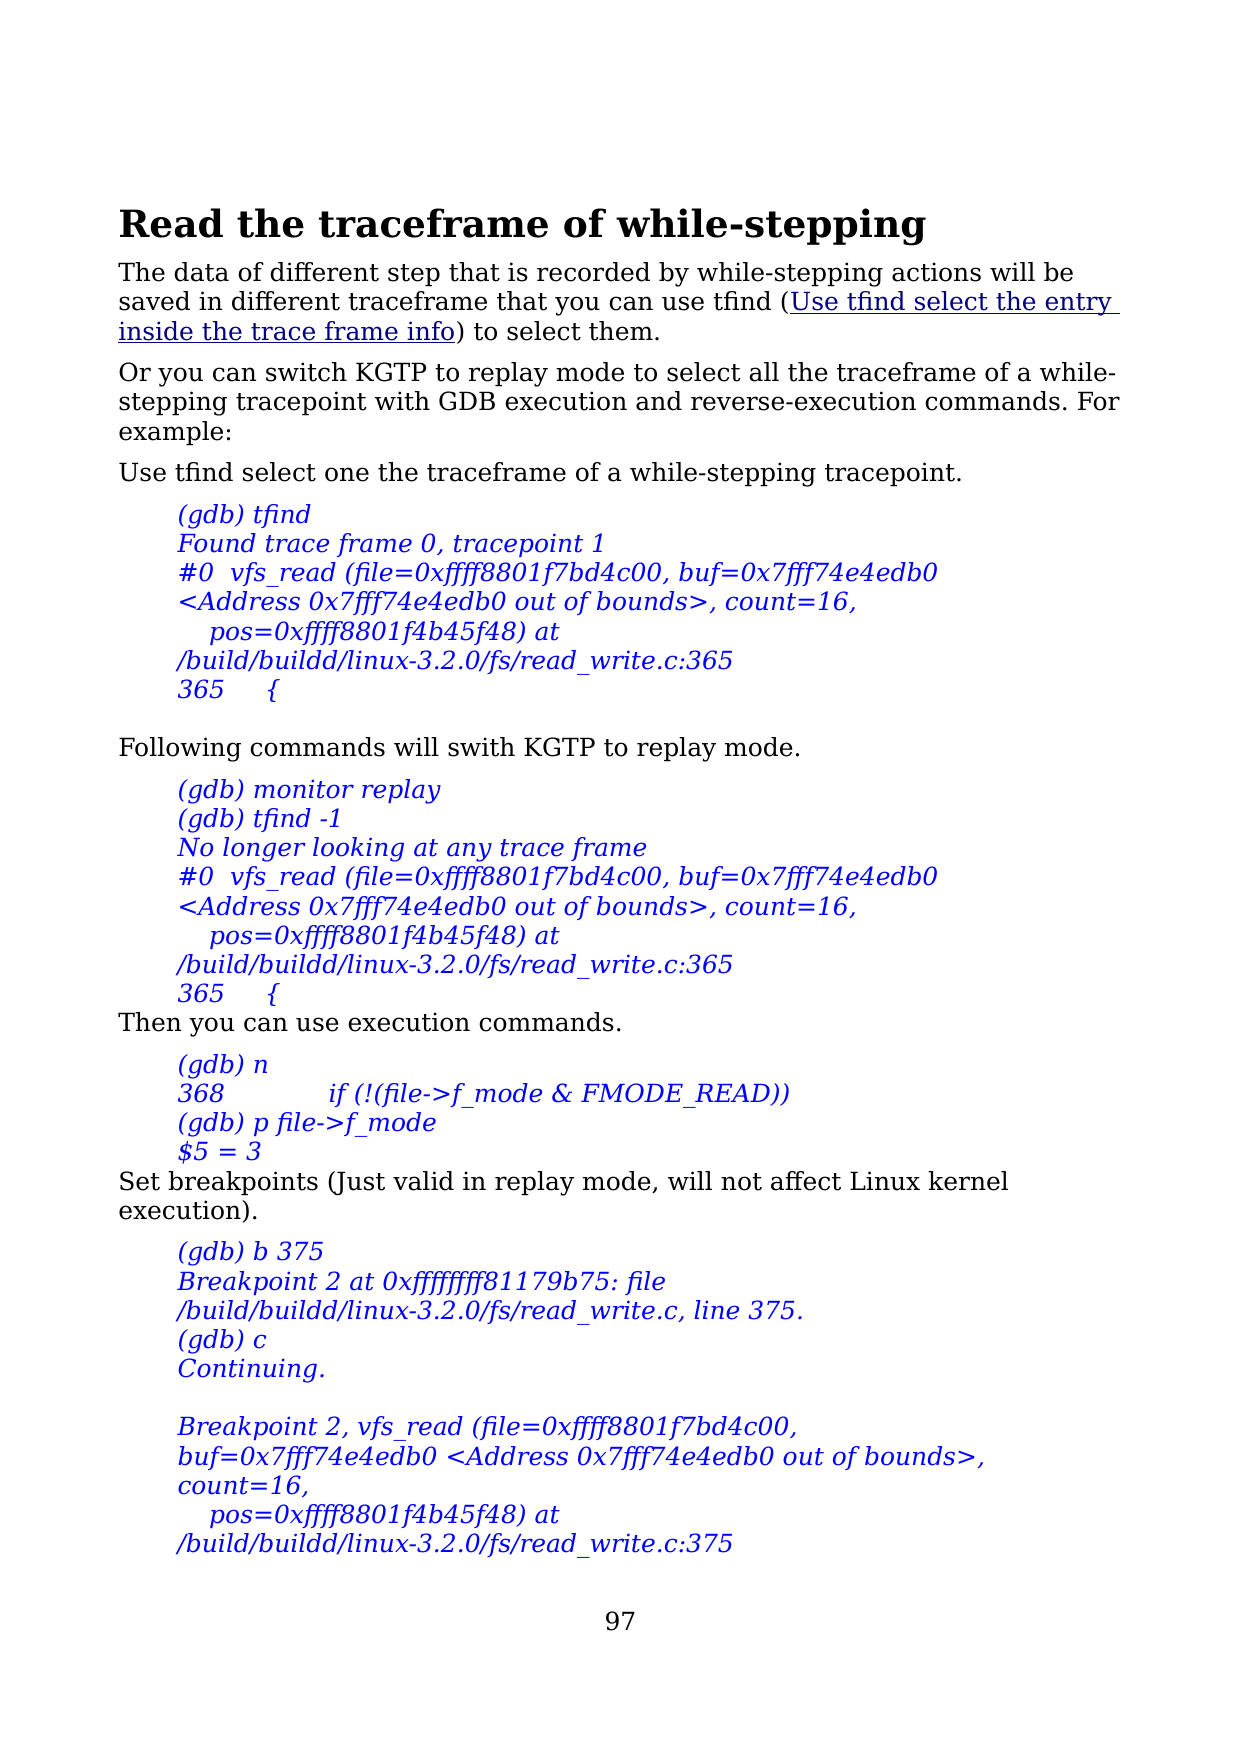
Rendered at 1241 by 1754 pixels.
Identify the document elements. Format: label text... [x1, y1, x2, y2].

text #0 vfs_read (file=0xffff8801f7bd4c00, buf=0x7fff74e4edb0 <Address 0x7fff74e4edb0 out of bounds>, count=16, [177, 558, 1063, 617]
text Then you can use execution commands. [118, 1008, 1122, 1037]
text Breakpoint 2, vfs_read (file=0xffff8801f7bd4c00, buf=0x7fff74e4edb0 <Address 0x7fff74e4edb0 out of bounds>, count=16, [177, 1412, 1063, 1500]
text $5 = 3 [177, 1137, 1063, 1167]
text (gdb) p file->f_mode [177, 1108, 1063, 1137]
text #0 vfs_read (file=0xffff8801f7bd4c00, buf=0x7fff74e4edb0 <Address 0x7fff74e4edb0 out of bounds>, count=16, [177, 862, 1063, 921]
text Found trace frame 0, tracepoint 1 [177, 529, 1063, 558]
text 368 if (!(file->f_mode & FMODE_READ)) [177, 1079, 1063, 1108]
text 365 { [177, 979, 1063, 1008]
text (gdb) c [177, 1325, 1063, 1354]
text pos=0xffff8801f4b45f48) at /build/buildd/linux-3.2.0/fs/read_write.c:365 [177, 617, 1063, 675]
text Set breakpoints (Just valid in replay mode, will not affect Linux kernel execution). [118, 1167, 1122, 1225]
text 365 { [177, 675, 1063, 704]
text (gdb) n [177, 1050, 1063, 1079]
text Breakpoint 2 at 0xffffffff81179b75: file /build/buildd/linux-3.2.0/fs/read_write.c, line 375. [177, 1267, 1063, 1325]
text (gdb) b 375 [177, 1237, 1063, 1267]
text Use tfind select one the traceframe of a while-stepping tracepoint. [118, 458, 1122, 487]
text Following commands will swith KGTP to replay mode. [118, 733, 1122, 762]
text Continuing. [177, 1354, 1063, 1383]
text Or you can switch KGTP to replay mode to select all the traceframe of a while-stepping tracepoint with GDB execution and reverse-execution commands. For example: [118, 358, 1122, 446]
text The data of different step that is recorded by while-stepping actions will be saved in different traceframe that you can use tfind (Use tfind select the entry inside the trace frame info) to select them. [118, 258, 1122, 346]
text pos=0xffff8801f4b45f48) at /build/buildd/linux-3.2.0/fs/read_write.c:375 [177, 1500, 1063, 1558]
text (gdb) monitor replay [177, 775, 1063, 804]
text No longer looking at any trace frame [177, 833, 1063, 862]
text (gdb) tfind -1 [177, 804, 1063, 833]
subtitle Read the traceframe of while-stepping [118, 202, 1122, 246]
text (gdb) tfind [177, 500, 1063, 529]
text pos=0xffff8801f4b45f48) at /build/buildd/linux-3.2.0/fs/read_write.c:365 [177, 921, 1063, 979]
